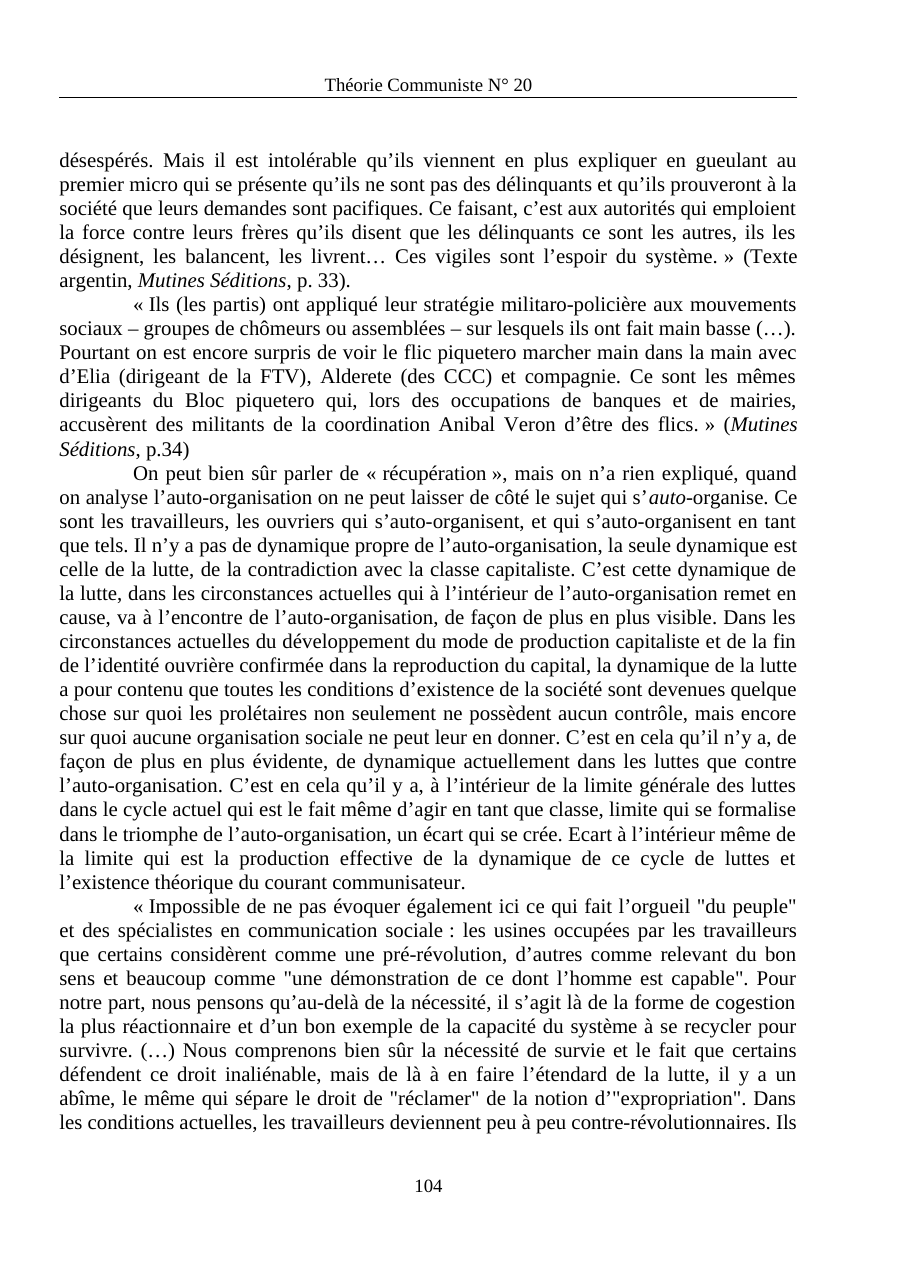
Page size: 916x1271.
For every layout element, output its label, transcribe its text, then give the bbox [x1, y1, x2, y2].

text On peut bien sûr parler de « récupération », mais on n’a rien expliqué, quand on analyse l’auto-organisation on ne peut laisser de côté le sujet qui s’auto-organise. Ce sont les travailleurs, les ouvriers qui s’auto-organisent, et qui s’auto-organisent en tant que tels. Il n’y a pas de dynamique propre de l’auto-organisation, la seule dynamique est celle de la lutte, de la contradiction avec la classe capitaliste. C’est cette dynamique de la lutte, dans les circonstances actuelles qui à l’intérieur de l’auto-organisation remet en cause, va à l’encontre de l’auto-organisation, de façon de plus en plus visible. Dans les circonstances actuelles du développement du mode de production capitaliste et de la fin de l’identité ouvrière confirmée dans la reproduction du capital, la dynamique de la lutte a pour contenu que toutes les conditions d’existence de la société sont devenues quelque chose sur quoi les prolétaires non seulement ne possèdent aucun contrôle, mais encore sur quoi aucune organisation sociale ne peut leur en donner. C’est en cela qu’il n’y a, de façon de plus en plus évidente, de dynamique actuellement dans les luttes que contre l’auto-organisation. C’est en cela qu’il y a, à l’intérieur de la limite générale des luttes dans le cycle actuel qui est le fait même d’agir en tant que classe, limite qui se formalise dans le triomphe de l’auto-organisation, un écart qui se crée. Ecart à l’intérieur même de la limite qui est la production effective de la dynamique de ce cycle de luttes et l’existence théorique du courant communisateur. [59, 461, 797, 894]
text désespérés. Mais il est intolérable qu’ils viennent en plus expliquer en gueulant au premier micro qui se présente qu’ils ne sont pas des délinquants et qu’ils prouveront à la société que leurs demandes sont pacifiques. Ce faisant, c’est aux autorités qui emploient la force contre leurs frères qu’ils disent que les délinquants ce sont les autres, ils les désignent, les balancent, les livrent… Ces vigiles sont l’espoir du système. » (Texte argentin, Mutines Séditions, p. 33). [59, 148, 797, 292]
text « Ils (les partis) ont appliqué leur stratégie militaro-policière aux mouvements sociaux – groupes de chômeurs ou assemblées – sur lesquels ils ont fait main basse (…). Pourtant on est encore surpris de voir le flic piquetero marcher main dans la main avec d’Elia (dirigeant de la FTV), Alderete (des CCC) et compagnie. Ce sont les mêmes dirigeants du Bloc piquetero qui, lors des occupations de banques et de mairies, accusèrent des militants de la coordination Anibal Veron d’être des flics. » (Mutines Séditions, p.34) [59, 292, 797, 461]
text « Impossible de ne pas évoquer également ici ce qui fait l’orgueil "du peuple" et des spécialistes en communication sociale : les usines occupées par les travailleurs que certains considèrent comme une pré-révolution, d’autres comme relevant du bon sens et beaucoup comme "une démonstration de ce dont l’homme est capable". Pour notre part, nous pensons qu’au-delà de la nécessité, il s’agit là de la forme de cogestion la plus réactionnaire et d’un bon exemple de la capacité du système à se recycler pour survivre. (…) Nous comprenons bien sûr la nécessité de survie et le fait que certains défendent ce droit inaliénable, mais de là à en faire l’étendard de la lutte, il y a un abîme, le même qui sépare le droit de "réclamer" de la notion d’"expropriation". Dans les conditions actuelles, les travailleurs deviennent peu à peu contre-révolutionnaires. Ils [59, 894, 797, 1134]
